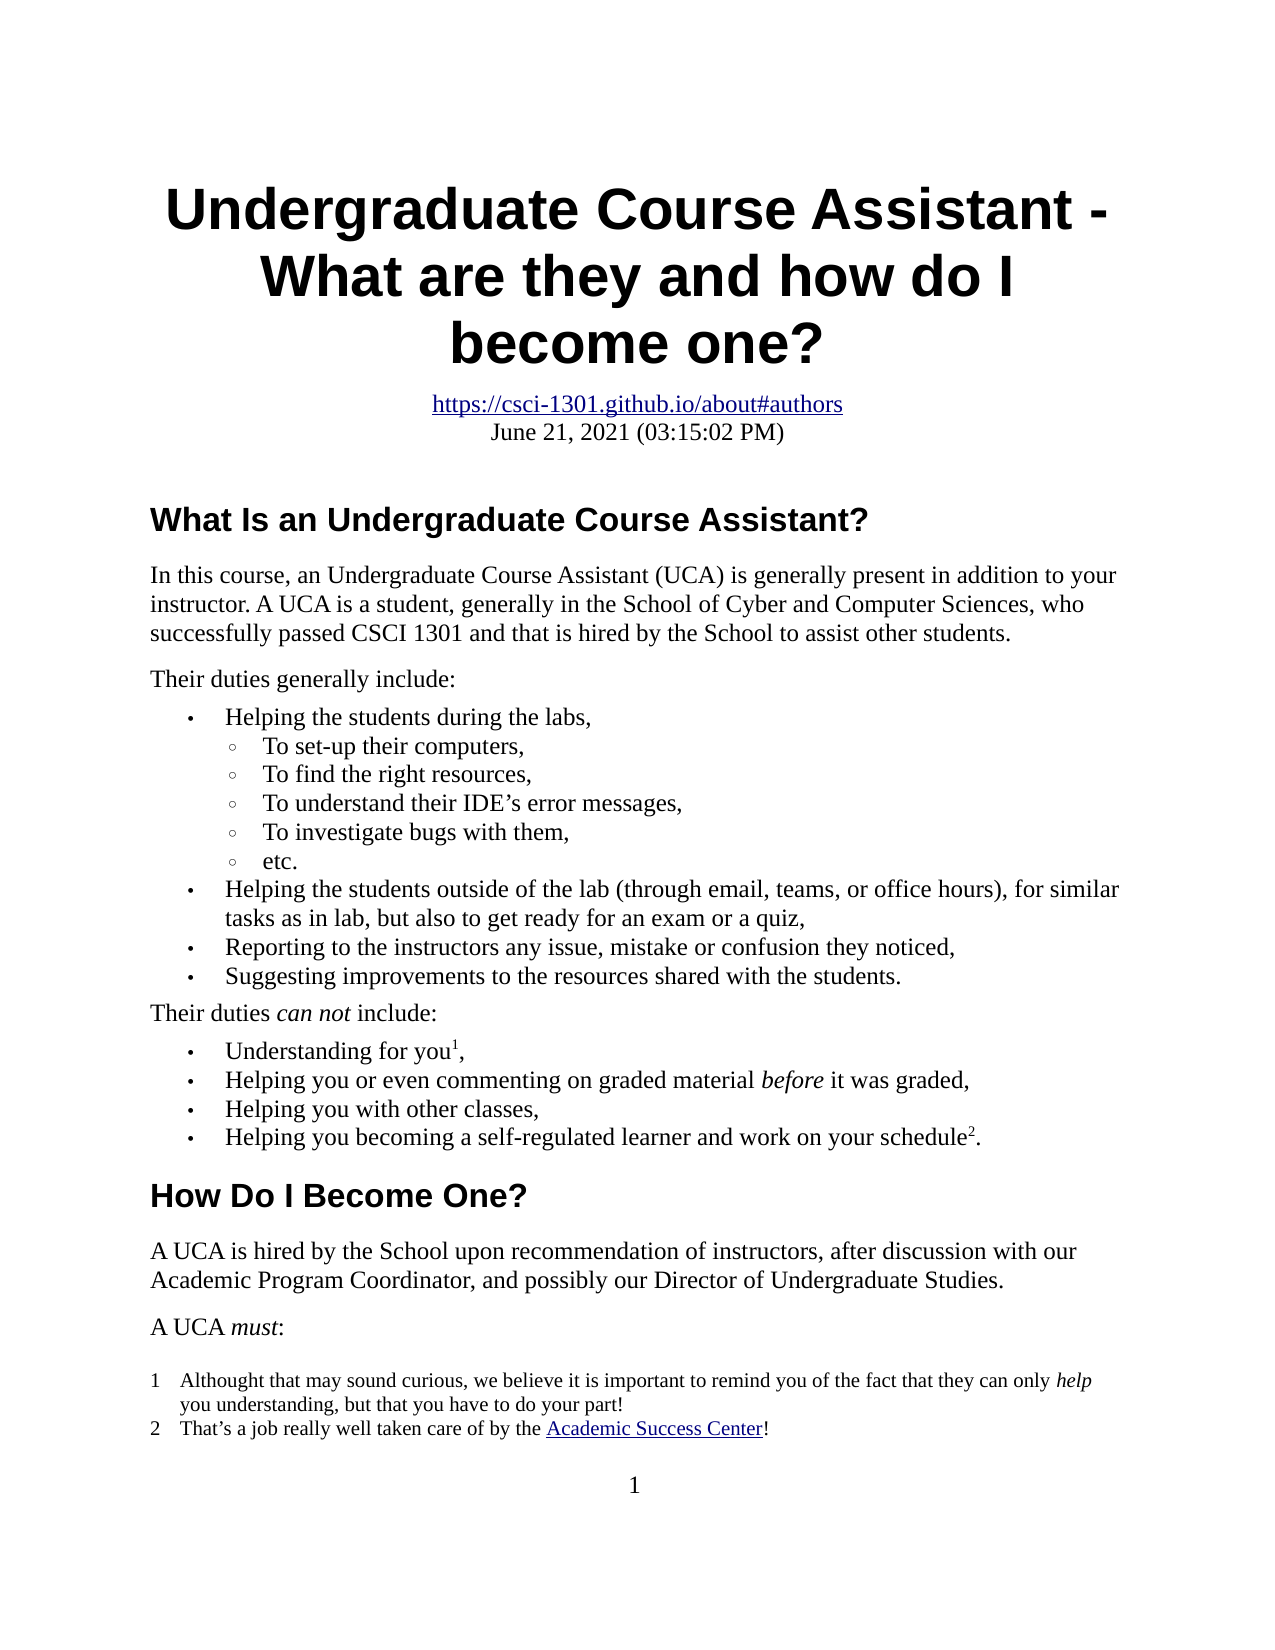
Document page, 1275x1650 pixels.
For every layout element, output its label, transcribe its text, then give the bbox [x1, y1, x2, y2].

list etc. [225, 846, 1125, 874]
list Helping the students during the labs, [187, 702, 1125, 731]
text A UCA is hired by the School upon recommendation of instructors, after discussion with our Academic Program Coordinator, and possibly our Director of Undergraduate Studies. [150, 1236, 1125, 1294]
list Helping you or even commenting on graded material before it was graded, [187, 1065, 1125, 1094]
list To understand their IDE’s error messages, [225, 788, 1125, 817]
list To find the right resources, [225, 759, 1125, 788]
list To set-up their computers, [225, 731, 1125, 759]
text In this course, an Undergraduate Course Assistant (UCA) is generally present in addition to your instructor. A UCA is a student, generally in the School of Cyber and Computer Sciences, who successfully passed CSCI 1301 and that is hired by the School to assist other students. [150, 560, 1125, 646]
list Althought that may sound curious, we believe it is important to remind you of the fact that they can only help you understanding, but that you have to do your part! [150, 1368, 1125, 1416]
list To investigate bugs with them, [225, 817, 1125, 846]
list Reporting to the instructors any issue, mistake or confusion they noticed, [187, 932, 1125, 961]
list Helping you becoming a self-regulated learner and work on your schedule. [187, 1122, 1125, 1151]
list Helping the students outside of the lab (through email, teams, or office hours), for similar tasks as in lab, but also to get ready for an exam or a quiz, [187, 874, 1125, 932]
list Suggesting improvements to the resources shared with the students. [187, 961, 1125, 989]
text June 21, 2021 (03:15:02 PM) [150, 417, 1125, 446]
text Their duties generally include: [150, 664, 1125, 693]
title Undergraduate Course Assistant - What are they and how do I become one? [150, 175, 1125, 376]
text A UCA must: [150, 1312, 1125, 1340]
subtitle How Do I Become One? [150, 1176, 1125, 1215]
list Helping you with other classes, [187, 1094, 1125, 1122]
text https://csci-1301.github.io/about#authors [150, 389, 1125, 417]
list That’s a job really well taken care of by the Academic Success Center! [150, 1416, 1125, 1440]
text Their duties can not include: [150, 998, 1125, 1027]
subtitle What Is an Undergraduate Course Assistant? [150, 500, 1125, 539]
list Understanding for you, [187, 1036, 1125, 1065]
